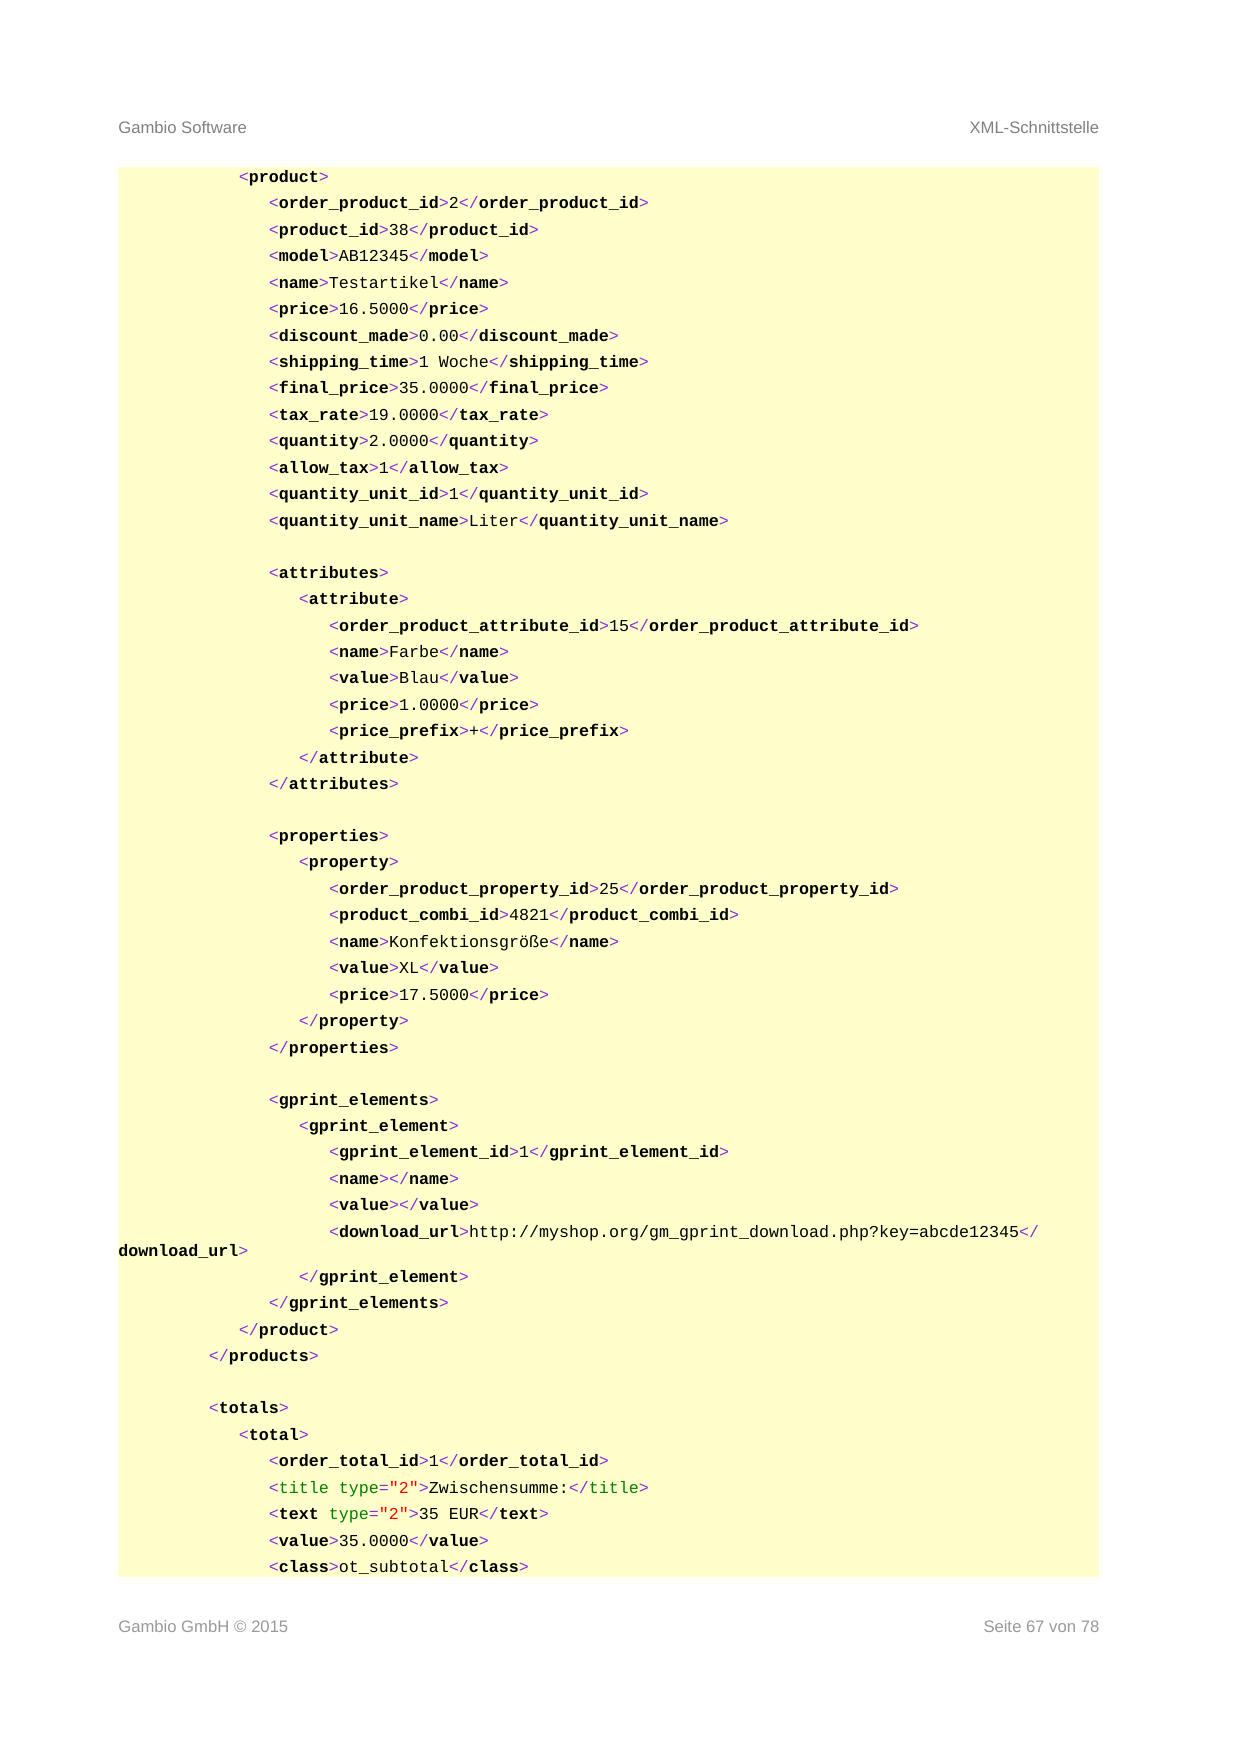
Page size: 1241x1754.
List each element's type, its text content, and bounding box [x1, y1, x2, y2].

text <gprint_elements> [118, 1089, 1099, 1110]
text <title type="2">Zwischensumme:</title> [118, 1477, 1099, 1498]
text <quantity>2.0000</quantity> [118, 431, 1099, 452]
text <class>ot_subtotal</class> [118, 1557, 1099, 1577]
text <price>16.5000</price> [118, 299, 1099, 319]
text <order_product_property_id>25</order_product_property_id> [118, 879, 1099, 899]
text <order_product_attribute_id>15</order_product_attribute_id> [118, 615, 1099, 636]
text <text type="2">35 EUR</text> [118, 1504, 1099, 1524]
text <quantity_unit_id>1</quantity_unit_id> [118, 484, 1099, 505]
text <attribute> [118, 589, 1099, 609]
text <name>Konfektionsgröße</name> [118, 932, 1099, 952]
text <order_product_id>2</order_product_id> [118, 193, 1099, 214]
text <model>AB12345</model> [118, 246, 1099, 267]
text <tax_rate>19.0000</tax_rate> [118, 405, 1099, 425]
text <price>1.0000</price> [118, 695, 1099, 715]
text </attribute> [118, 748, 1099, 768]
text <gprint_element> [118, 1116, 1099, 1136]
text <price>17.5000</price> [118, 985, 1099, 1005]
text <product_combi_id>4821</product_combi_id> [118, 905, 1099, 926]
text </products> [118, 1346, 1099, 1367]
text <attributes> [118, 562, 1099, 583]
text <total> [118, 1424, 1099, 1445]
text <properties> [118, 826, 1099, 846]
text </gprint_elements> [118, 1293, 1099, 1314]
text <value>XL</value> [118, 958, 1099, 979]
text <value>35.0000</value> [118, 1530, 1099, 1551]
text <name></name> [118, 1169, 1099, 1189]
text <final_price>35.0000</final_price> [118, 378, 1099, 399]
text <value></value> [118, 1195, 1099, 1216]
text </properties> [118, 1038, 1099, 1058]
text <allow_tax>1</allow_tax> [118, 458, 1099, 478]
text <product> [118, 167, 1099, 187]
text <discount_made>0.00</discount_made> [118, 326, 1099, 346]
text <value>Blau</value> [118, 668, 1099, 689]
text <gprint_element_id>1</gprint_element_id> [118, 1142, 1099, 1163]
text <quantity_unit_name>Liter</quantity_unit_name> [118, 511, 1099, 531]
text <order_total_id>1</order_total_id> [118, 1451, 1099, 1472]
text <name>Farbe</name> [118, 642, 1099, 662]
text </gprint_element> [118, 1267, 1099, 1287]
text </property> [118, 1011, 1099, 1032]
text </product> [118, 1320, 1099, 1340]
text <price_prefix>+</price_prefix> [118, 721, 1099, 742]
text <totals> [118, 1398, 1099, 1419]
text <product_id>38</product_id> [118, 220, 1099, 240]
text <download_url>http://myshop.org/gm_gprint_download.php?key=abcde12345</download_url> [118, 1222, 1099, 1261]
text <property> [118, 852, 1099, 873]
text </attributes> [118, 774, 1099, 795]
text <name>Testartikel</name> [118, 273, 1099, 293]
text <shipping_time>1 Woche</shipping_time> [118, 352, 1099, 372]
